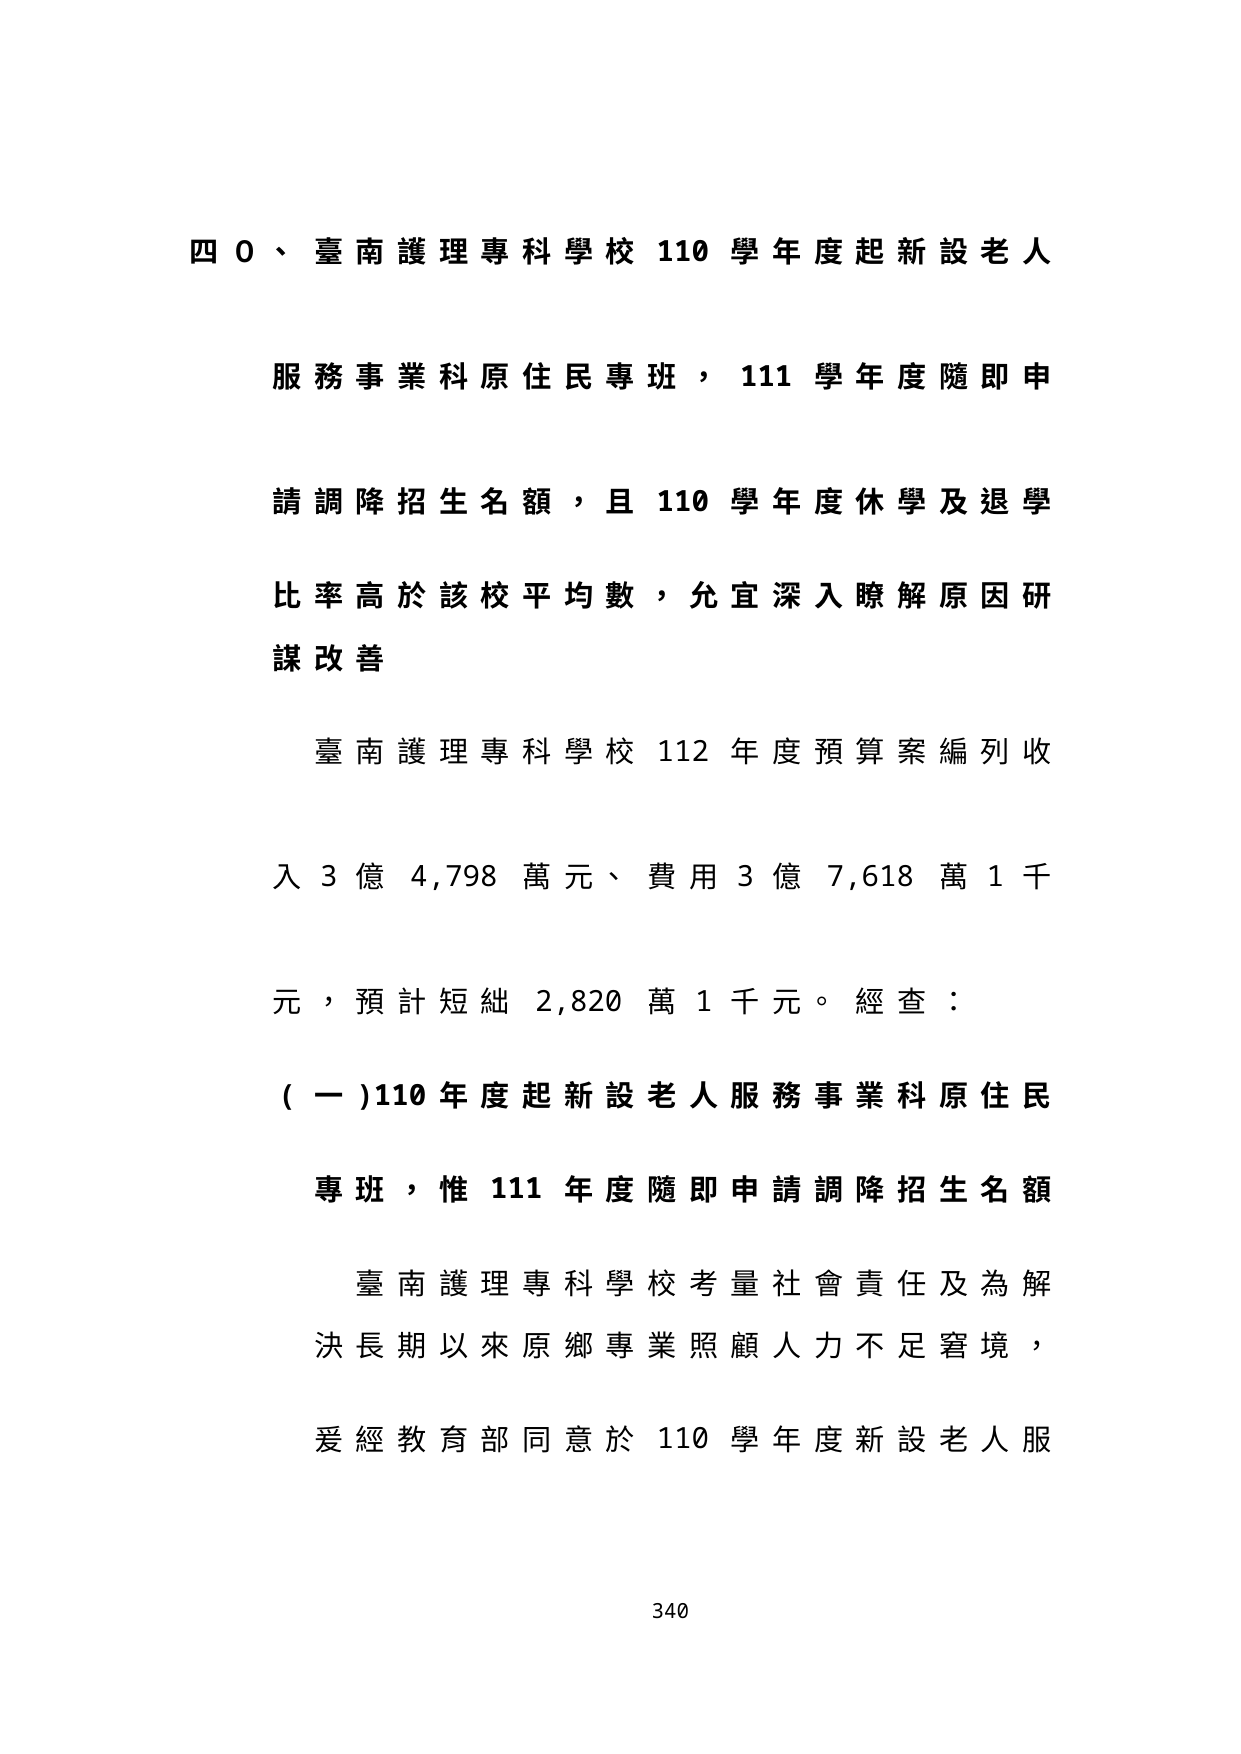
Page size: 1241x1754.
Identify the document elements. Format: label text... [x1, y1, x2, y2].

text 臺南護理專科學校112年度預算案編列收入3億4,798萬元、費用3億7,618萬1千元，預計短絀2,820萬1千元。經查： [242, 677, 1058, 1052]
text 臺南護理專科學校考量社會責任及為解決長期以來原鄉專業照顧人力不足窘境，爰經教育部同意於110學年度新設老人服 [271, 1240, 1058, 1490]
text (一)110年度起新設老人服務事業科原住民專班，惟111年度隨即申請調降招生名額 [242, 1052, 1058, 1240]
text 四０、臺南護理專科學校110學年度起新設老人服務事業科原住民專班，111學年度隨即申請調降招生名額，且110學年度休學及退學比率高於該校平均數，允宜深入瞭解原因研謀改善 [183, 177, 1058, 677]
